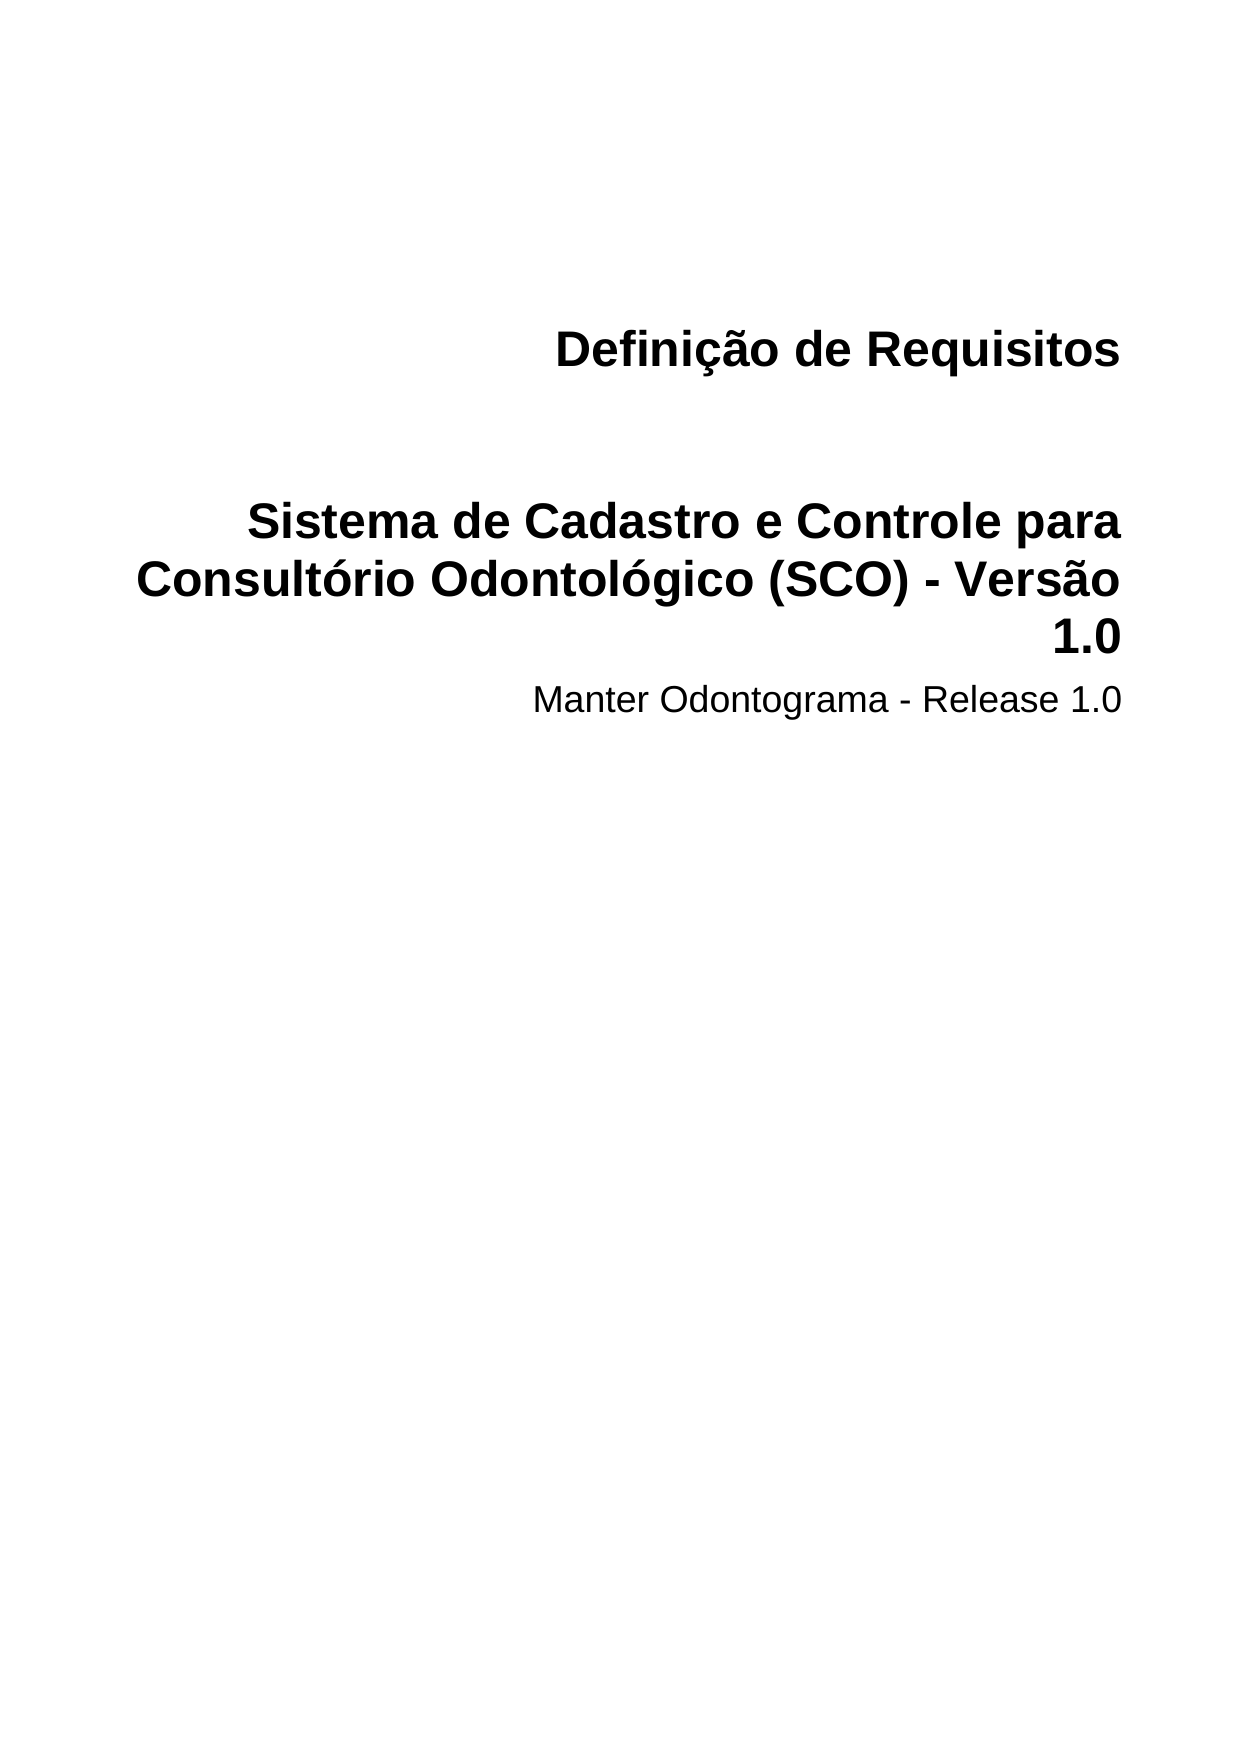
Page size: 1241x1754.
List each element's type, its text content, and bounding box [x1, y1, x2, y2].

title Sistema de Cadastro e Controle para Consultório Odontológico (SCO) - Versão 1.0 [118, 492, 1122, 664]
title Definição de Requisitos [118, 319, 1122, 377]
title Manter Odontograma - Release 1.0 [118, 677, 1122, 720]
